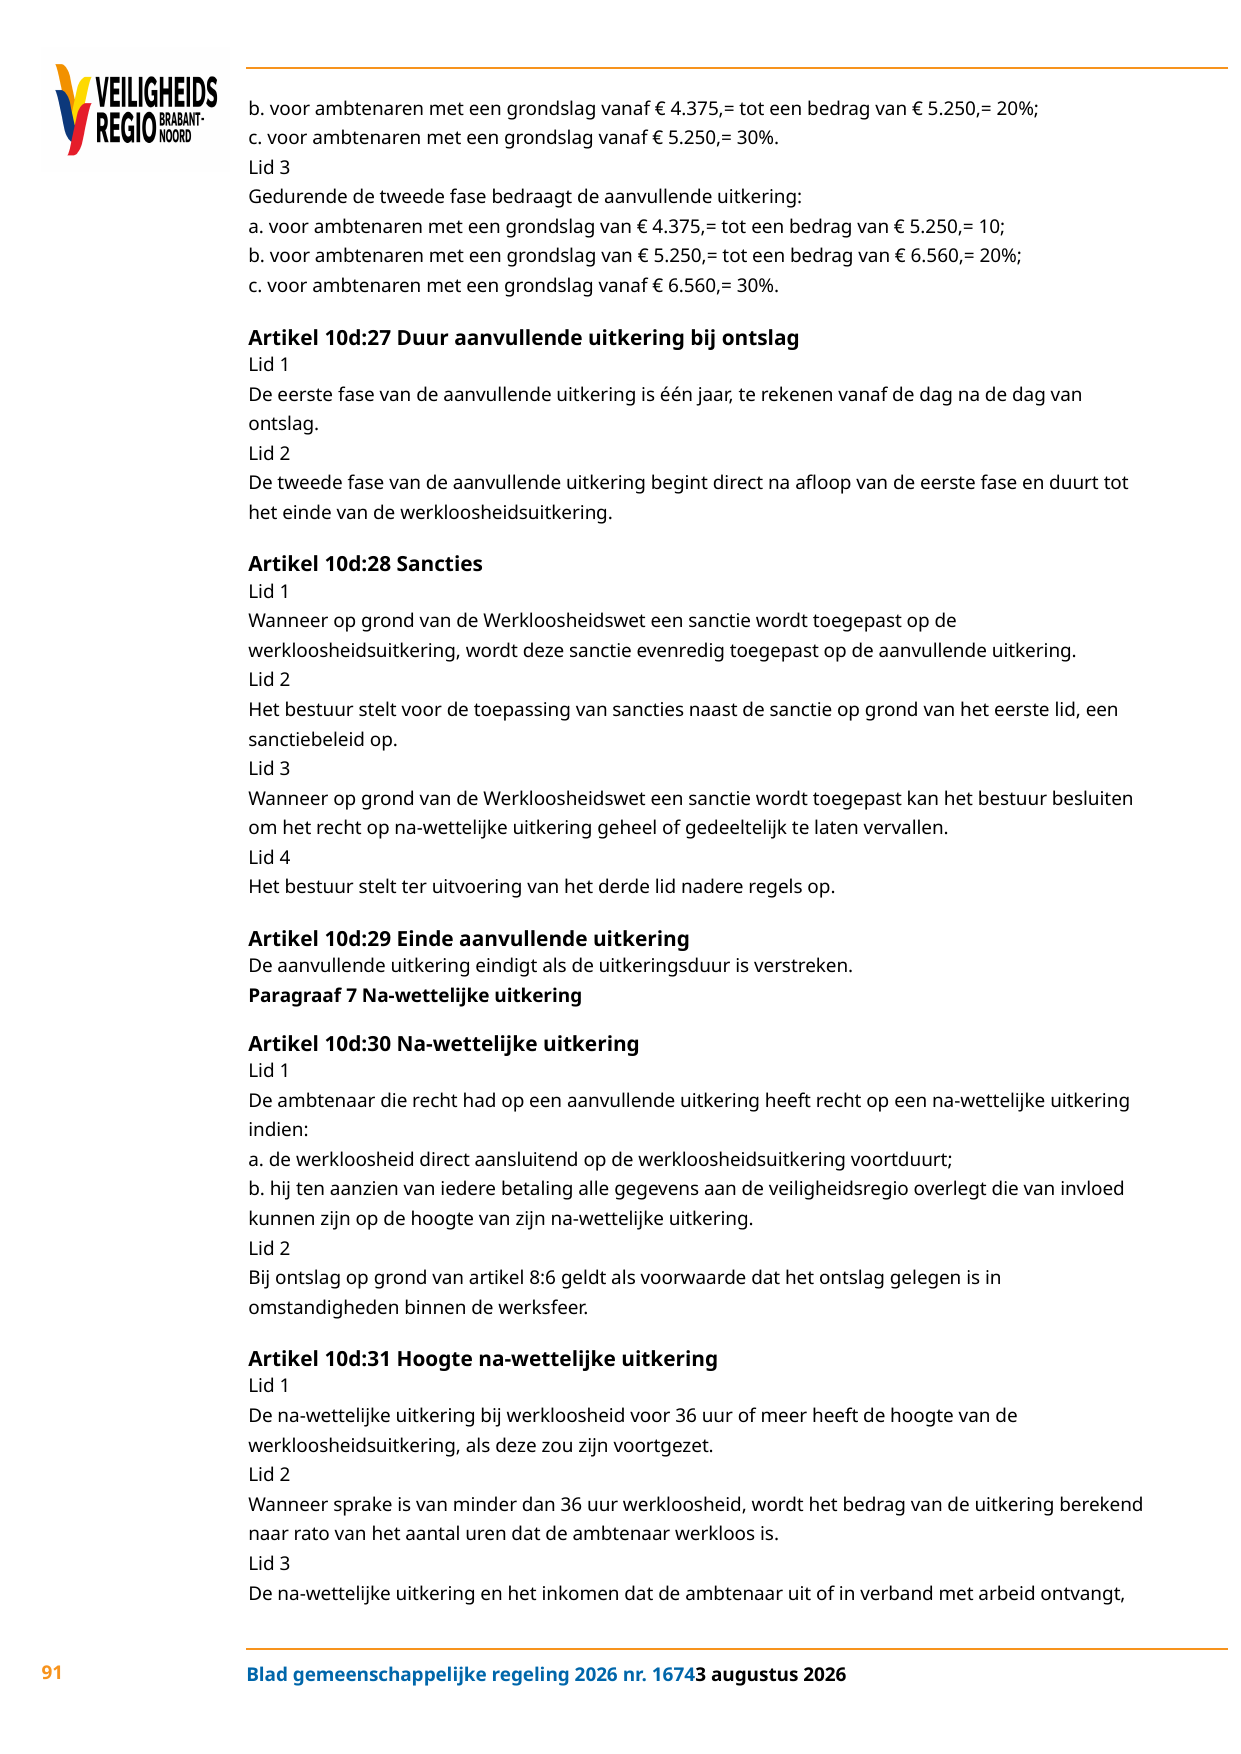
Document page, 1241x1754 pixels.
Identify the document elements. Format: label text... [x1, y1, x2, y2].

text Artikel 10d:29 Einde aanvullende uitkering [248, 924, 1152, 953]
text Lid 3 [248, 755, 1152, 781]
text c. voor ambtenaren met een grondslag vanaf € 5.250,= 30%. [248, 124, 1152, 150]
text b. voor ambtenaren met een grondslag van € 5.250,= tot een bedrag van € 6.560,= 20%; [248, 243, 1152, 268]
text Artikel 10d:27 Duur aanvullende uitkering bij ontslag [248, 323, 1152, 351]
text De eerste fase van de aanvullende uitkering is één jaar, te rekenen vanaf de dag na de dag van ontslag. [248, 381, 1152, 436]
text De ambtenaar die recht had op een aanvullende uitkering heeft recht op een na-wettelijke uitkering [248, 1087, 1152, 1112]
text Lid 3 [248, 154, 1152, 180]
text De na-wettelijke uitkering bij werkloosheid voor 36 uur of meer heeft de hoogte van de werkloosheidsuitkering, als deze zou zijn voortgezet. [248, 1402, 1152, 1458]
text Lid 1 [248, 1057, 1152, 1083]
text Artikel 10d:30 Na-wettelijke uitkering [248, 1029, 1152, 1057]
picture [41, 47, 231, 172]
text indien: [248, 1116, 1152, 1142]
text b. voor ambtenaren met een grondslag vanaf € 4.375,= tot een bedrag van € 5.250,= 20%; [248, 95, 1152, 121]
text Het bestuur stelt voor de toepassing van sancties naast de sanctie op grond van het eerste lid, een sanctiebeleid op. [248, 696, 1152, 752]
text Artikel 10d:28 Sancties [248, 549, 1152, 578]
text De aanvullende uitkering eindigt als de uitkeringsduur is verstreken. [248, 953, 1152, 978]
text a. voor ambtenaren met een grondslag van € 4.375,= tot een bedrag van € 5.250,= 10; [248, 213, 1152, 239]
text Lid 2 [248, 667, 1152, 692]
text Lid 2 [248, 1235, 1152, 1260]
text Lid 1 [248, 351, 1152, 377]
text Lid 1 [248, 1373, 1152, 1398]
text Lid 2 [248, 1461, 1152, 1487]
text Lid 2 [248, 440, 1152, 466]
text c. voor ambtenaren met een grondslag vanaf € 6.560,= 30%. [248, 272, 1152, 298]
text Lid 1 [248, 578, 1152, 604]
text Wanneer sprake is van minder dan 36 uur werkloosheid, wordt het bedrag van de uitkering berekend naar rato van het aantal uren dat de ambtenaar werkloos is. [248, 1491, 1152, 1546]
text Gedurende de tweede fase bedraagt de aanvullende uitkering: [248, 183, 1152, 209]
text a. de werkloosheid direct aansluitend op de werkloosheidsuitkering voortduurt; [248, 1146, 1152, 1172]
text Paragraaf 7 Na-wettelijke uitkering [248, 982, 1152, 1008]
text De tweede fase van de aanvullende uitkering begint direct na afloop van de eerste fase en duurt tot het einde van de werkloosheidsuitkering. [248, 469, 1152, 525]
text Wanneer op grond van de Werkloosheidswet een sanctie wordt toegepast kan het bestuur besluiten om het recht op na-wettelijke uitkering geheel of gedeeltelijk te laten vervallen. [248, 785, 1152, 840]
text Lid 4 [248, 844, 1152, 870]
text Het bestuur stelt ter uitvoering van het derde lid nadere regels op. [248, 874, 1152, 899]
text Wanneer op grond van de Werkloosheidswet een sanctie wordt toegepast op de werkloosheidsuitkering, wordt deze sanctie evenredig toegepast op de aanvullende uitkering. [248, 607, 1152, 663]
text Lid 3 [248, 1550, 1152, 1576]
text Artikel 10d:31 Hoogte na-wettelijke uitkering [248, 1344, 1152, 1373]
text b. hij ten aanzien van iedere betaling alle gegevens aan de veiligheidsregio overlegt die van invloed kunnen zijn op de hoogte van zijn na-wettelijke uitkering. [248, 1176, 1152, 1231]
text De na-wettelijke uitkering en het inkomen dat de ambtenaar uit of in verband met arbeid ontvangt, [248, 1580, 1152, 1606]
text Bij ontslag op grond van artikel 8:6 geldt als voorwaarde dat het ontslag gelegen is in omstandigheden binnen de werksfeer. [248, 1264, 1152, 1319]
